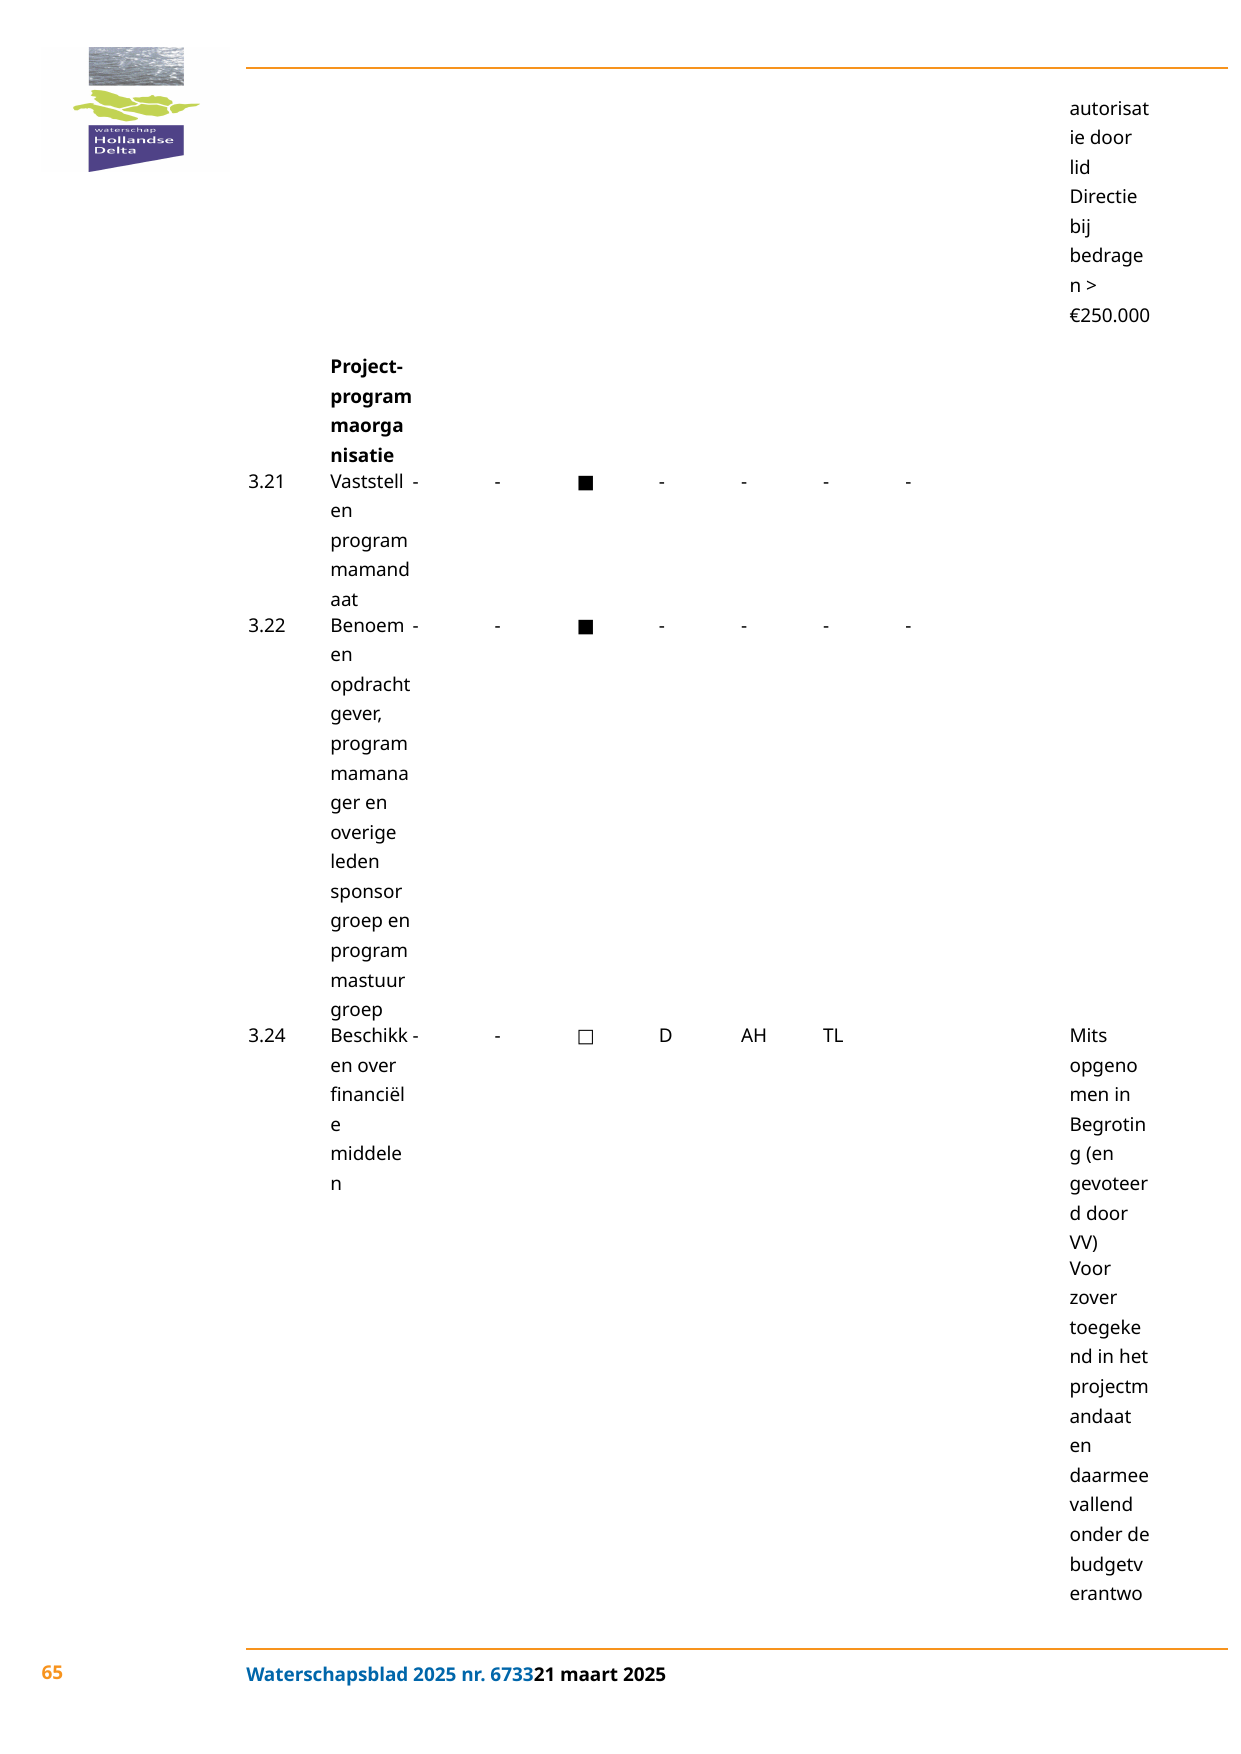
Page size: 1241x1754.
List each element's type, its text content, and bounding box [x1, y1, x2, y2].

table_cell - [905, 612, 987, 1022]
table_cell [1069, 353, 1152, 468]
table_cell - [659, 612, 741, 1022]
table_cell [1069, 468, 1152, 612]
table_cell [330, 95, 412, 328]
table_cell D [659, 1022, 741, 1606]
table_cell - [412, 612, 494, 1022]
table_cell [248, 353, 330, 468]
table_cell [659, 95, 741, 328]
table_cell Mits opgenomen in Begroting (en gevoteerd door VV) [1069, 1022, 1152, 1255]
table_cell - [412, 1022, 494, 1606]
table_cell [330, 328, 412, 353]
table_cell □ [577, 1022, 659, 1606]
table_cell Vaststellen programmamandaat [330, 468, 412, 612]
table_cell [741, 95, 823, 328]
table_cell Beschikken over financiële middelen [330, 1022, 412, 1606]
table_cell [987, 95, 1069, 1606]
table_cell ■ [577, 468, 659, 612]
table_cell [905, 353, 987, 468]
table_cell AH [741, 1022, 823, 1606]
table_cell - [741, 612, 823, 1022]
table_cell - [741, 468, 823, 612]
table_cell - [494, 1022, 577, 1606]
table_cell Voor zover toegekend in het projectmandaat en daarmee vallend onder de budgetverantwo [1069, 1255, 1152, 1606]
picture [41, 47, 231, 172]
table_cell - [494, 95, 577, 328]
table_cell [741, 328, 823, 353]
table_cell [248, 95, 330, 328]
table_cell ■ [577, 612, 659, 1022]
table_cell Project-programmaorganisatie [330, 353, 412, 468]
table_cell [412, 328, 494, 353]
table_cell - [905, 468, 987, 612]
table_cell [823, 95, 905, 328]
table_cell - [823, 468, 905, 612]
table_cell [823, 328, 905, 353]
table_cell [659, 353, 741, 468]
table_cell [823, 353, 905, 468]
table_cell - [659, 468, 741, 612]
table_cell [659, 328, 741, 353]
table_cell - [412, 95, 494, 328]
table_cell - [494, 468, 577, 612]
table_cell [1069, 328, 1152, 353]
table_cell [1069, 612, 1152, 1022]
table_cell 3.21 [248, 468, 330, 612]
table_cell TL [823, 1022, 905, 1606]
table_cell - [494, 612, 577, 1022]
table_cell [741, 353, 823, 468]
table_cell autorisatie door lid Directie bij bedragen > €250.000 [1069, 95, 1152, 328]
table_cell [248, 328, 330, 353]
table_cell 3.24 [248, 1022, 330, 1606]
table_cell - [823, 612, 905, 1022]
table_cell [412, 353, 494, 468]
table_cell [905, 95, 987, 328]
table_cell 3.22 [248, 612, 330, 1022]
table_cell [905, 328, 987, 353]
table_cell [905, 1022, 987, 1606]
table_cell [577, 95, 659, 328]
table_cell [577, 353, 659, 468]
table_cell Benoemen opdrachtgever, programmamanager en overige leden sponsorgroep en programmastuurgroep [330, 612, 412, 1022]
table_cell [577, 328, 659, 353]
table_cell [494, 328, 577, 353]
table_cell [494, 353, 577, 468]
table_cell - [412, 468, 494, 612]
